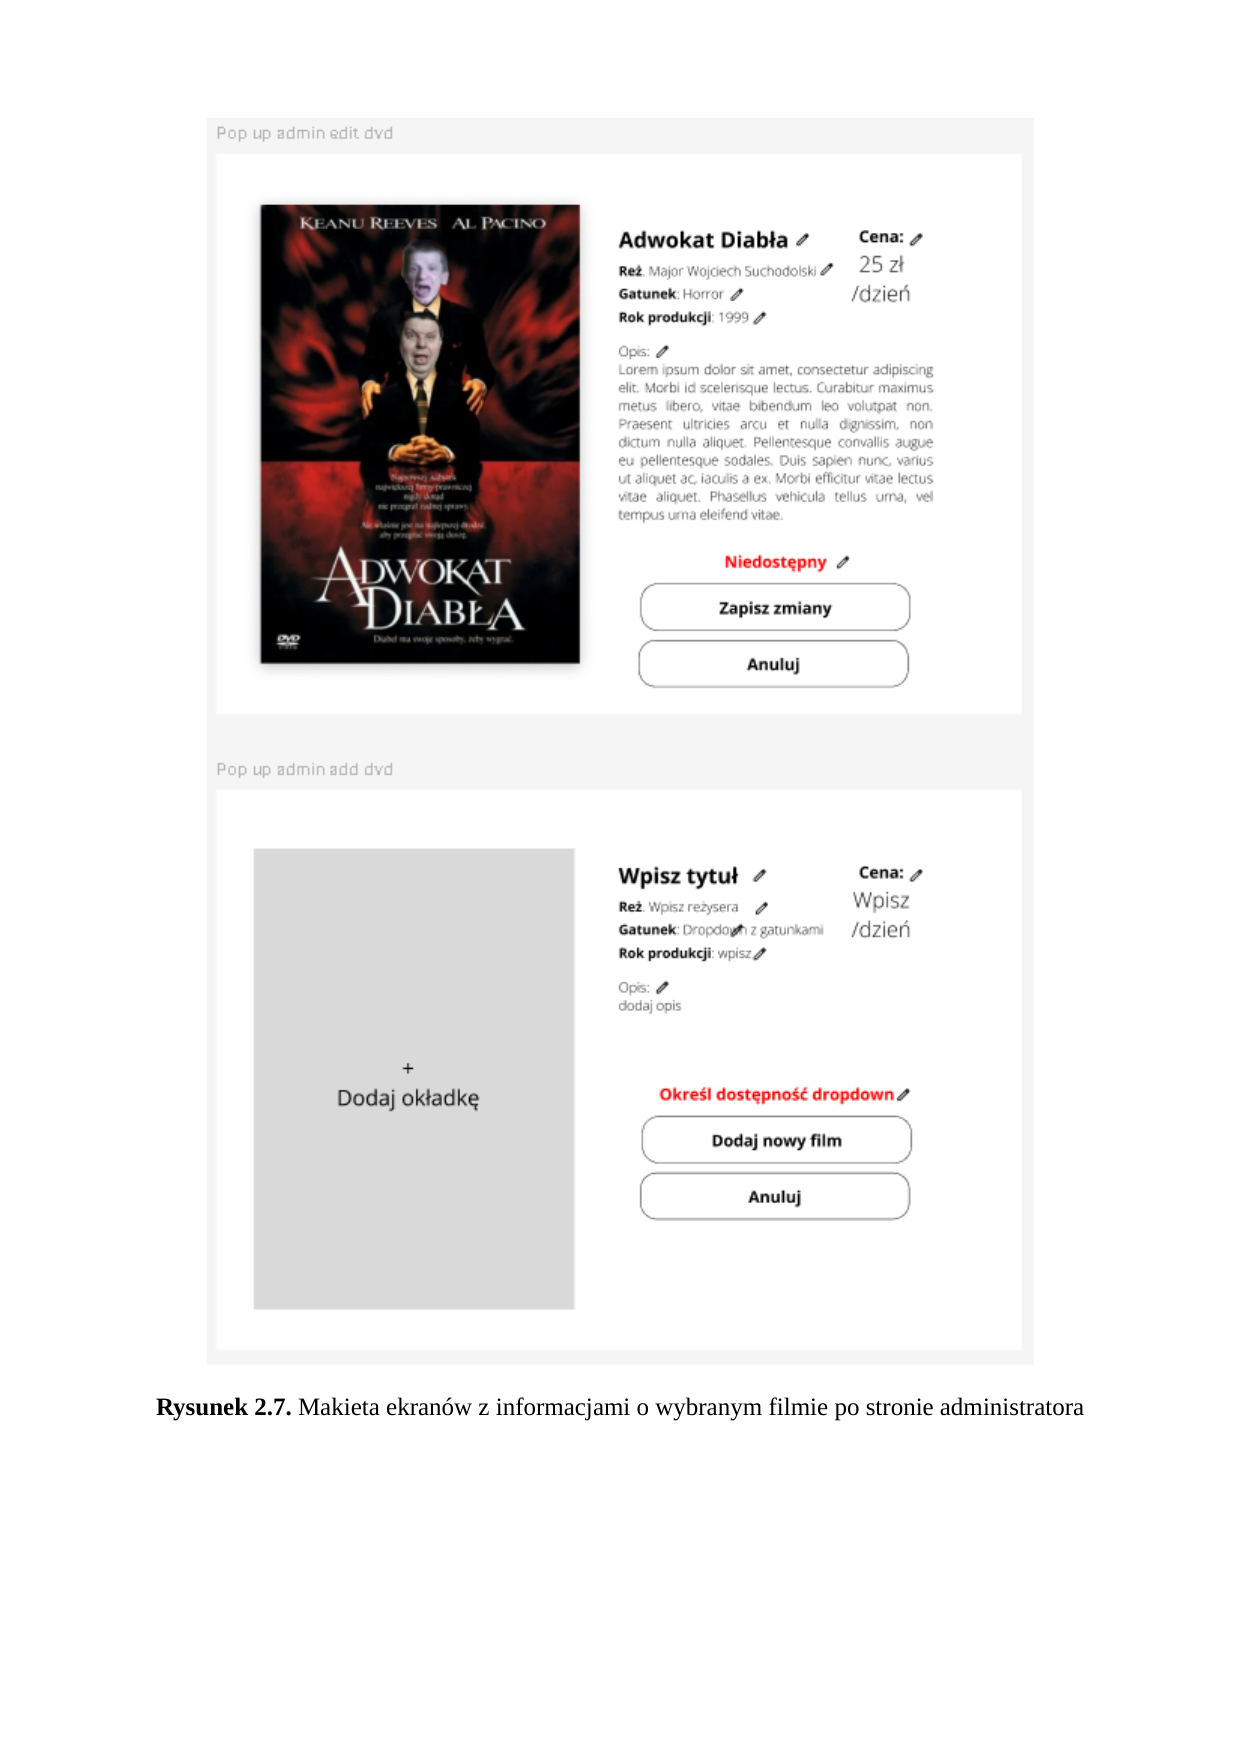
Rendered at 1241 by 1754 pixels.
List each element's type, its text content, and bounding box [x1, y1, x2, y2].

subtitle Rysunek 2.7. Makieta ekranów z informacjami o wybranym filmie po stronie administratora [118, 1392, 1122, 1421]
